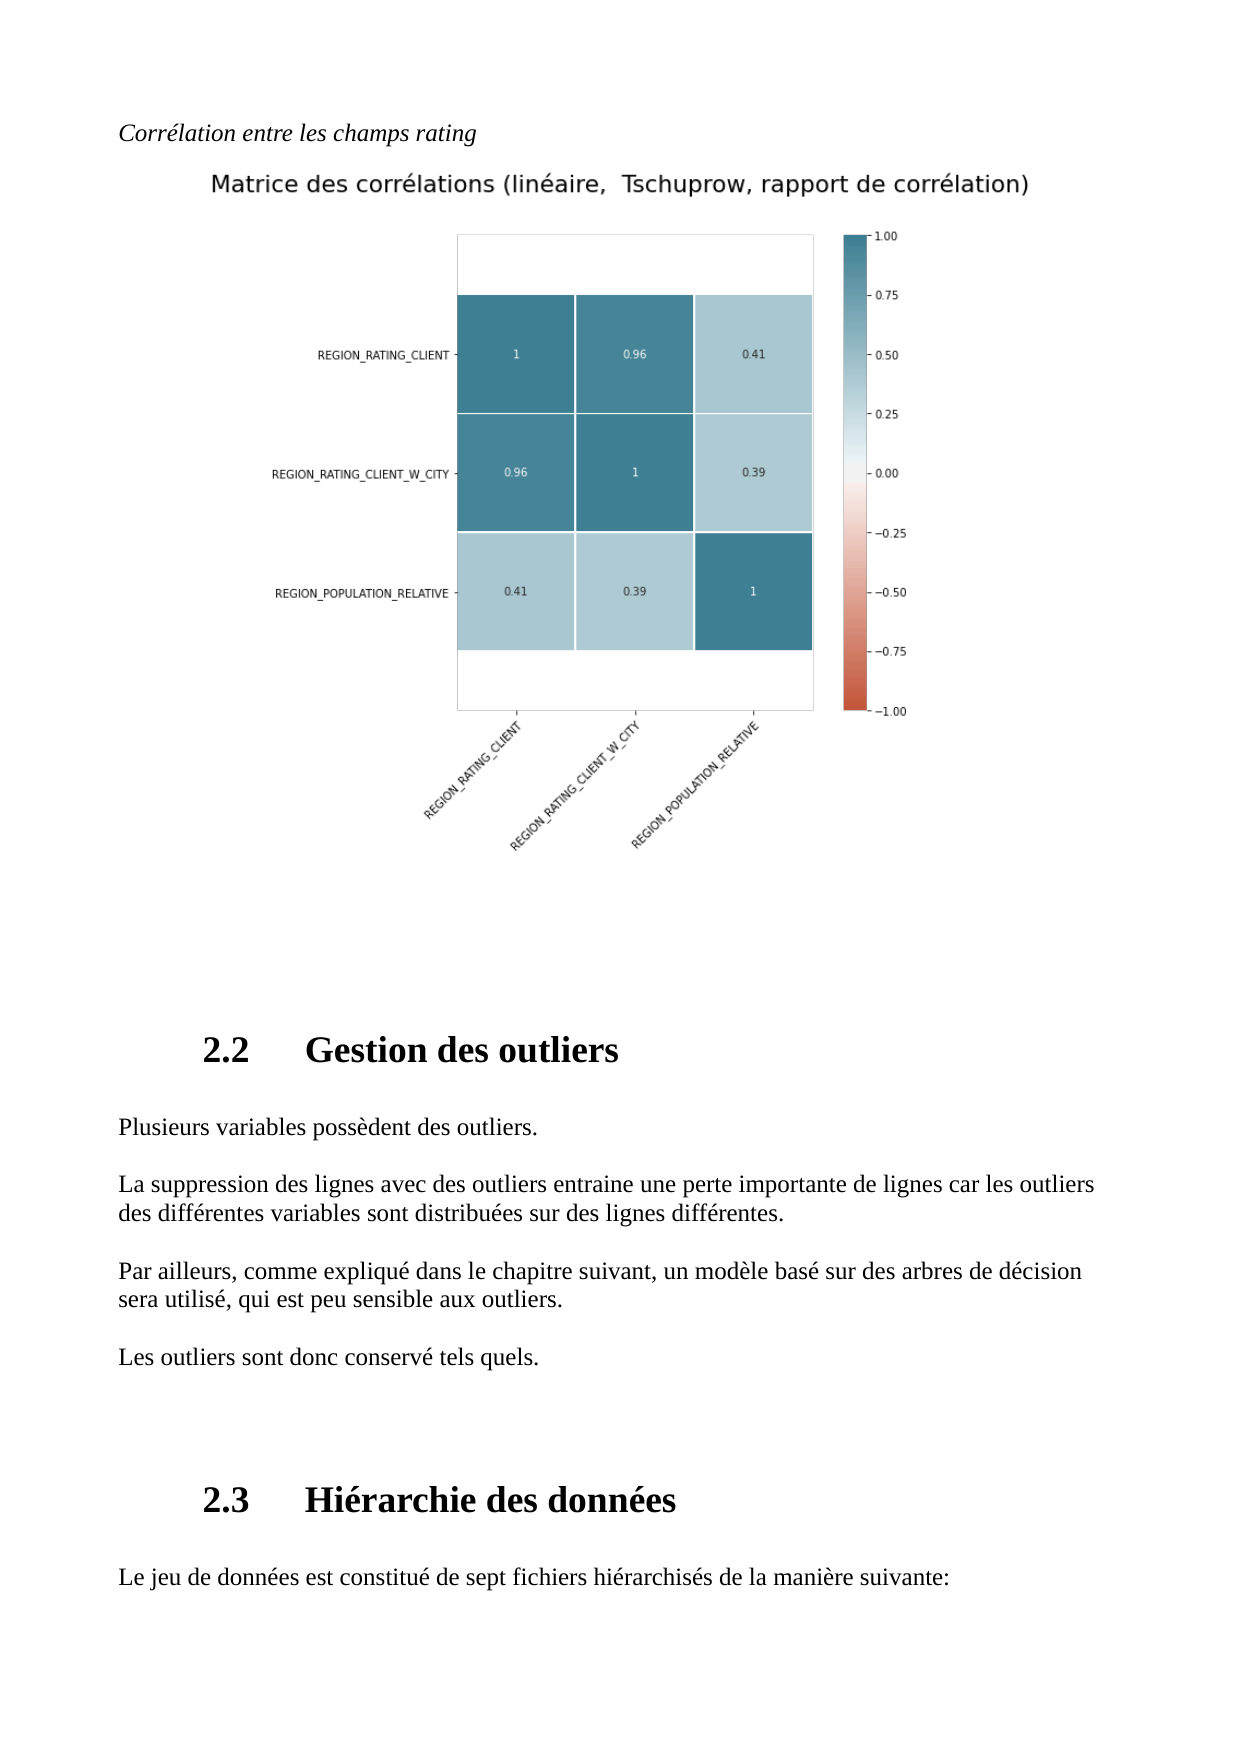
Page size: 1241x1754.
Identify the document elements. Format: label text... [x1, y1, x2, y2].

text Par ailleurs, comme expliqué dans le chapitre suivant, un modèle basé sur des arbres de décision sera utilisé, qui est peu sensible aux outliers. [118, 1256, 1122, 1313]
subtitle Hiérarchie des données [193, 1478, 1122, 1521]
text Corrélation entre les champs rating [118, 118, 1122, 147]
picture [203, 165, 1037, 860]
text Les outliers sont donc conservé tels quels. [118, 1342, 1122, 1371]
text Plusieurs variables possèdent des outliers. [118, 1112, 1122, 1141]
subtitle Gestion des outliers [193, 1028, 1122, 1071]
text La suppression des lignes avec des outliers entraine une perte importante de lignes car les outliers des différentes variables sont distribuées sur des lignes différentes. [118, 1169, 1122, 1227]
text Le jeu de données est constitué de sept fichiers hiérarchisés de la manière suivante: [118, 1562, 1122, 1591]
